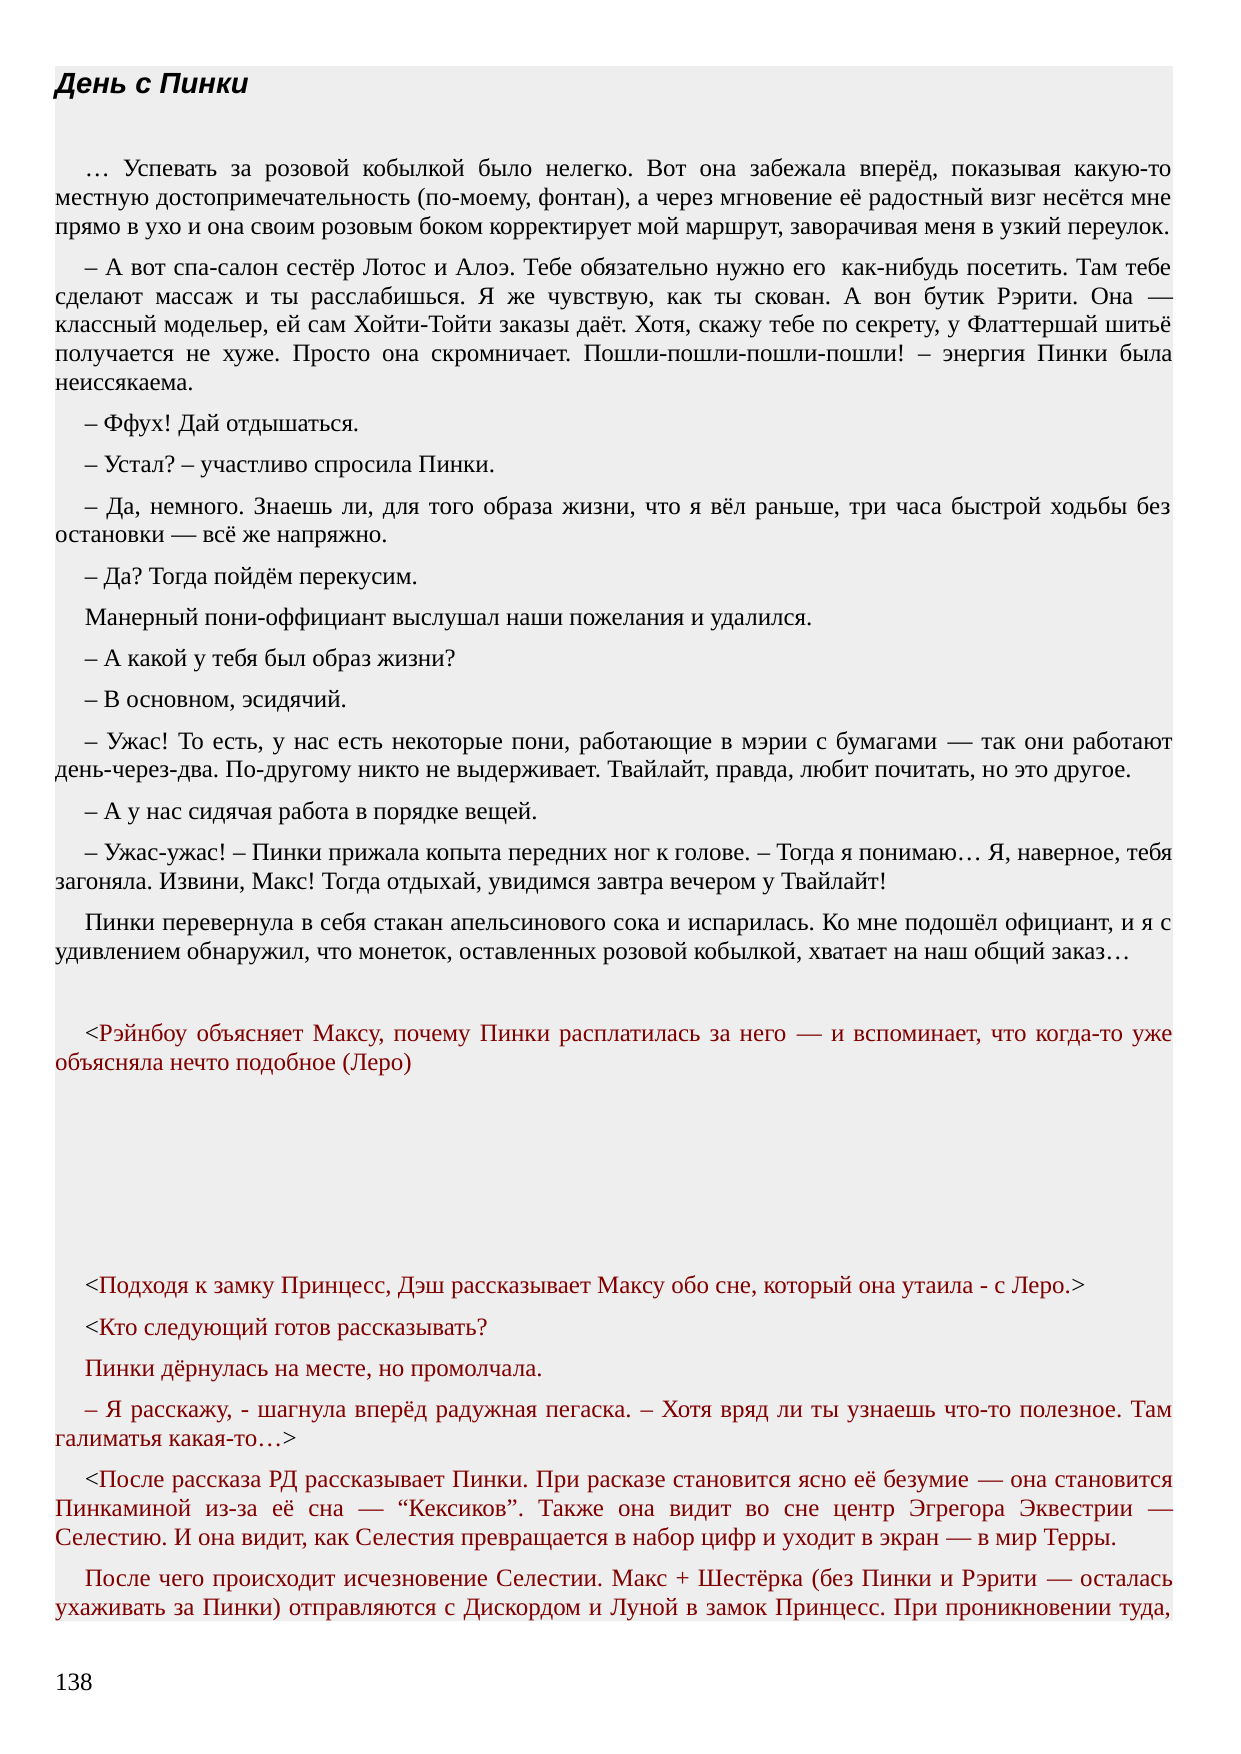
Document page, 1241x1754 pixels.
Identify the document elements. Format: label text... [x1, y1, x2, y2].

text <Подходя к замку Принцесс, Дэш рассказывает Максу обо сне, который она утаила - с Леро.> [55, 1271, 1173, 1299]
text … Успевать за розовой кобылкой было нелегко. Вот она забежала вперёд, показывая какую-то местную достопримечательность (по-моему, фонтан), а через мгновение её радостный визг несётся мне прямо в ухо и она своим розовым боком корректирует мой маршрут, заворачивая меня в узкий переулок. [55, 153, 1173, 239]
text – Да? Тогда пойдём перекусим. [55, 561, 1173, 589]
text Пинки перевернула в себя стакан апельсинового сока и испарилась. Ко мне подошёл официант, и я с удивлением обнаружил, что монеток, оставленных розовой кобылкой, хватает на наш общий заказ… [55, 907, 1173, 964]
text После чего происходит исчезновение Селестии. Макс + Шестёрка (без Пинки и Рэрити — осталась ухаживать за Пинки) отправляются с Дискордом и Луной в замок Принцесс. При проникновении туда, [55, 1563, 1173, 1621]
text – Да, немного. Знаешь ли, для того образа жизни, что я вёл раньше, три часа быстрой ходьбы без остановки — всё же напряжно. [55, 491, 1173, 548]
text <После рассказа РД рассказывает Пинки. При расказе становится ясно её безумие — она становится Пинкаминой из-за её сна — “Кексиков”. Также она видит во сне центр Эгрегора Эквестрии — Селестию. И она видит, как Селестия превращается в набор цифр и уходит в экран — в мир Терры. [55, 1464, 1173, 1551]
text Пинки дёрнулась на месте, но промолчала. [55, 1353, 1173, 1382]
text <Рэйнбоу объясняет Максу, почему Пинки расплатилась за него — и вспоминает, что когда-то уже объясняла нечто подобное (Леро) [55, 1018, 1173, 1076]
text – В основном, эсидячий. [55, 684, 1173, 713]
subtitle День с Пинки [55, 66, 1173, 99]
text – Ужас! То есть, у нас есть некоторые пони, работающие в мэрии с бумагами — так они работают день-через-два. По-другому никто не выдерживает. Твайлайт, правда, любит почитать, но это другое. [55, 726, 1173, 783]
text – А у нас сидячая работа в порядке вещей. [55, 796, 1173, 824]
text Манерный пони-оффициант выслушал наши пожелания и удалился. [55, 602, 1173, 631]
text – Ужас-ужас! – Пинки прижала копыта передних ног к голове. – Тогда я понимаю… Я, наверное, тебя загоняла. Извини, Макс! Тогда отдыхай, увидимся завтра вечером у Твайлайт! [55, 837, 1173, 894]
text – А какой у тебя был образ жизни? [55, 643, 1173, 672]
text – Ффух! Дай отдышаться. [55, 408, 1173, 437]
text – А вот спа-салон сестёр Лотос и Алоэ. Тебе обязательно нужно его как-нибудь посетить. Там тебе сделают массаж и ты расслабишься. Я же чувствую, как ты скован. А вон бутик Рэрити. Она — классный модельер, ей сам Хойти-Тойти заказы даёт. Хотя, скажу тебе по секрету, у Флаттершай шитьё получается не хуже. Просто она скромничает. Пошли-пошли-пошли-пошли! – энергия Пинки была неиссякаема. [55, 252, 1173, 396]
text – Я расскажу, - шагнула вперёд радужная пегаска. – Хотя вряд ли ты узнаешь что-то полезное. Там галиматья какая-то…> [55, 1394, 1173, 1452]
text – Устал? – участливо спросила Пинки. [55, 449, 1173, 478]
text <Кто следующий готов рассказывать? [55, 1312, 1173, 1341]
